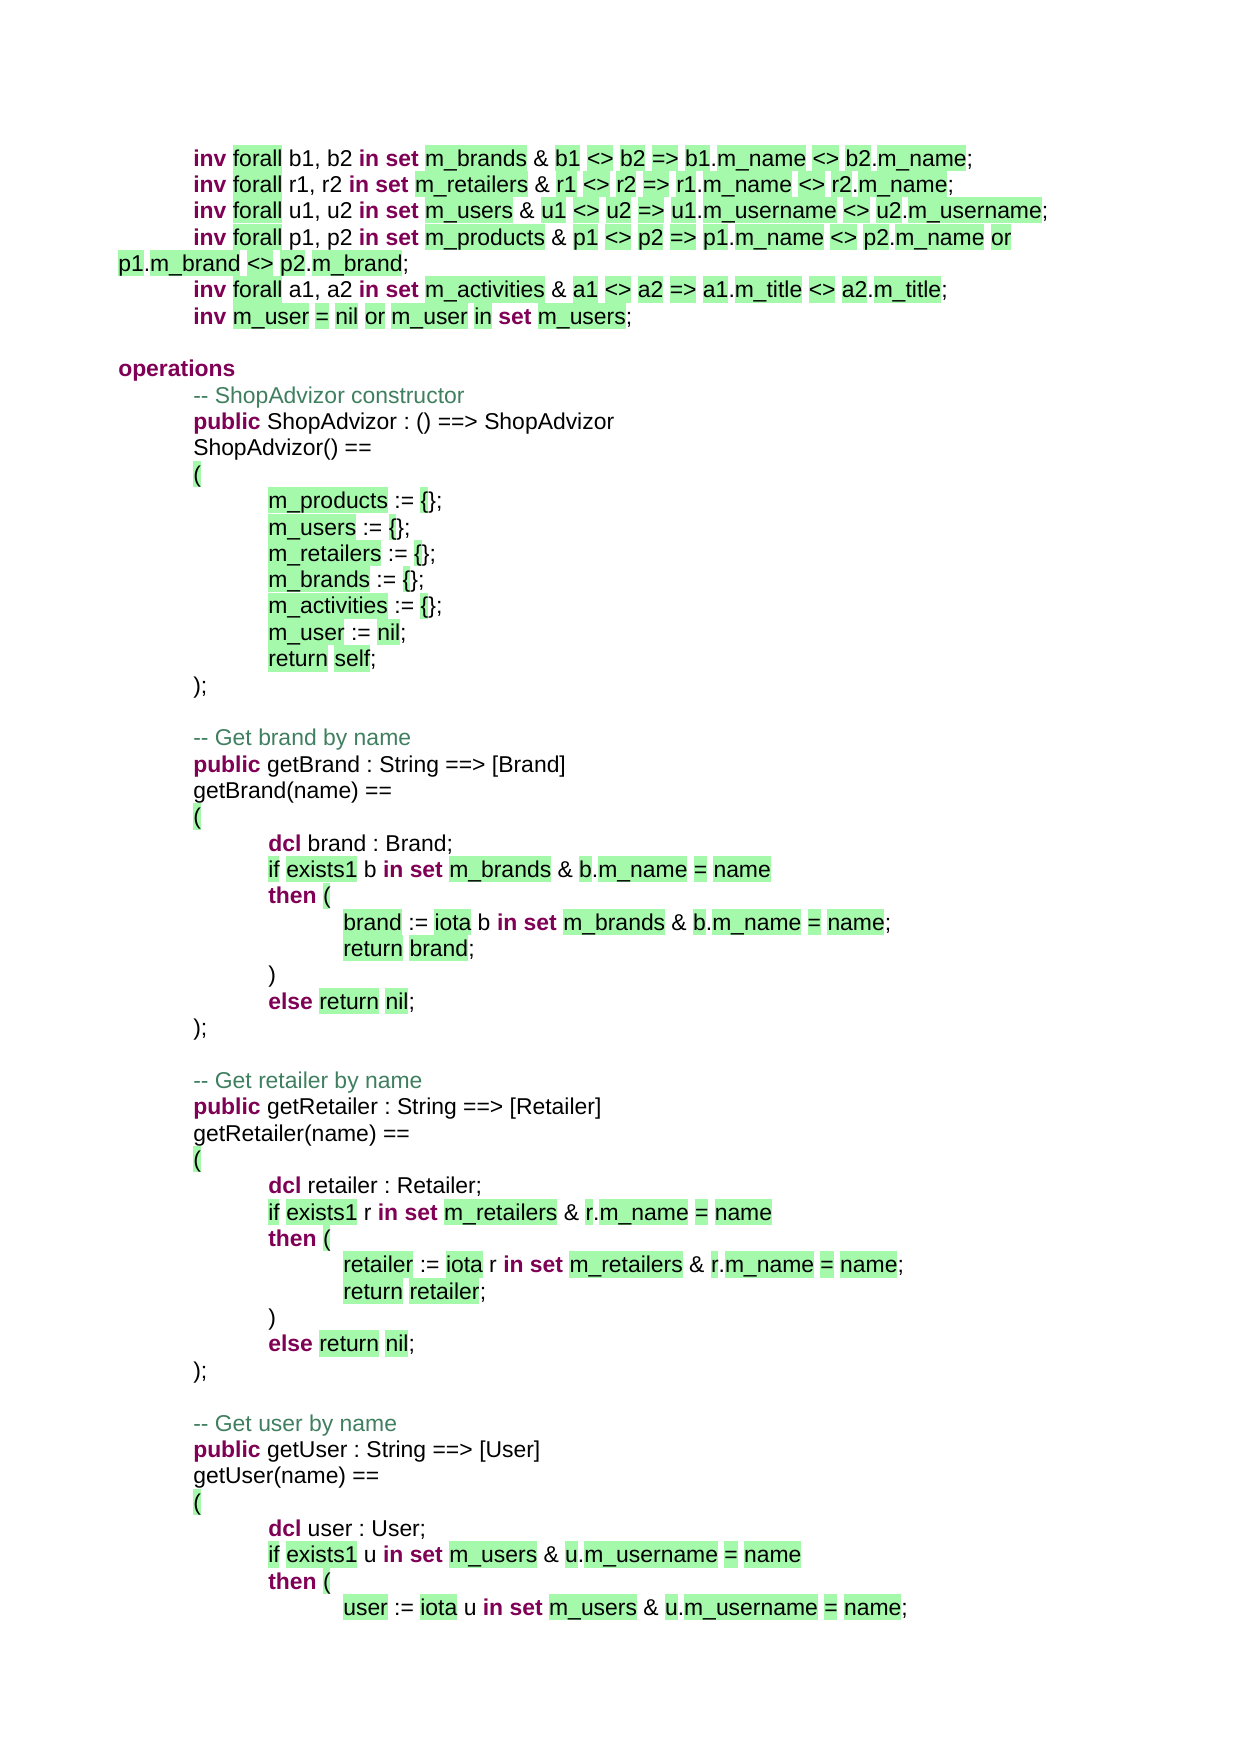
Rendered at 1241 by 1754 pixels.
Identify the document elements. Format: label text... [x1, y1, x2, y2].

text ); [118, 672, 1122, 698]
text inv forall p1, p2 in set m_products & p1 <> p2 => p1.m_name <> p2.m_name or p1.m_brand <> p2.m_brand; [118, 223, 1122, 276]
text ( [118, 1146, 1122, 1172]
text if exists1 r in set m_retailers & r.m_name = name [118, 1199, 1122, 1225]
text if exists1 b in set m_brands & b.m_name = name [118, 856, 1122, 882]
text ) [118, 961, 1122, 988]
text return retailer; [118, 1278, 1122, 1304]
text ); [118, 1357, 1122, 1383]
text ) [118, 1304, 1122, 1330]
text operations [118, 355, 1122, 382]
text inv forall a1, a2 in set m_activities & a1 <> a2 => a1.m_title <> a2.m_title; [118, 276, 1122, 303]
text else return nil; [118, 1330, 1122, 1357]
text then ( [118, 1568, 1122, 1594]
text return self; [118, 645, 1122, 672]
text ( [118, 461, 1122, 487]
text user := iota u in set m_users & u.m_username = name; [118, 1594, 1122, 1620]
text -- ShopAdvizor constructor [118, 382, 1122, 408]
text m_retailers := {}; [118, 540, 1122, 566]
text getRetailer(name) == [118, 1119, 1122, 1146]
text ); [118, 1014, 1122, 1041]
text else return nil; [118, 988, 1122, 1014]
text return brand; [118, 935, 1122, 961]
text dcl user : User; [118, 1515, 1122, 1541]
text ShopAdvizor() == [118, 434, 1122, 461]
text ( [118, 1488, 1122, 1515]
text public getUser : String ==> [User] [118, 1436, 1122, 1462]
text inv forall r1, r2 in set m_retailers & r1 <> r2 => r1.m_name <> r2.m_name; [118, 171, 1122, 197]
text m_products := {}; [118, 487, 1122, 513]
text m_user := nil; [118, 619, 1122, 645]
text m_activities := {}; [118, 592, 1122, 619]
text inv m_user = nil or m_user in set m_users; [118, 303, 1122, 329]
text then ( [118, 1225, 1122, 1251]
text then ( [118, 882, 1122, 909]
text brand := iota b in set m_brands & b.m_name = name; [118, 909, 1122, 935]
text -- Get retailer by name [118, 1067, 1122, 1093]
text public getRetailer : String ==> [Retailer] [118, 1093, 1122, 1119]
text public getBrand : String ==> [Brand] [118, 751, 1122, 777]
text dcl retailer : Retailer; [118, 1172, 1122, 1199]
text public ShopAdvizor : () ==> ShopAdvizor [118, 408, 1122, 434]
text inv forall b1, b2 in set m_brands & b1 <> b2 => b1.m_name <> b2.m_name; [118, 144, 1122, 171]
text getBrand(name) == [118, 777, 1122, 803]
text if exists1 u in set m_users & u.m_username = name [118, 1541, 1122, 1568]
text -- Get user by name [118, 1409, 1122, 1436]
text retailer := iota r in set m_retailers & r.m_name = name; [118, 1251, 1122, 1278]
text inv forall u1, u2 in set m_users & u1 <> u2 => u1.m_username <> u2.m_username; [118, 197, 1122, 223]
text m_brands := {}; [118, 566, 1122, 592]
text getUser(name) == [118, 1462, 1122, 1488]
text m_users := {}; [118, 513, 1122, 540]
text -- Get brand by name [118, 724, 1122, 751]
text ( [118, 803, 1122, 830]
text dcl brand : Brand; [118, 830, 1122, 856]
